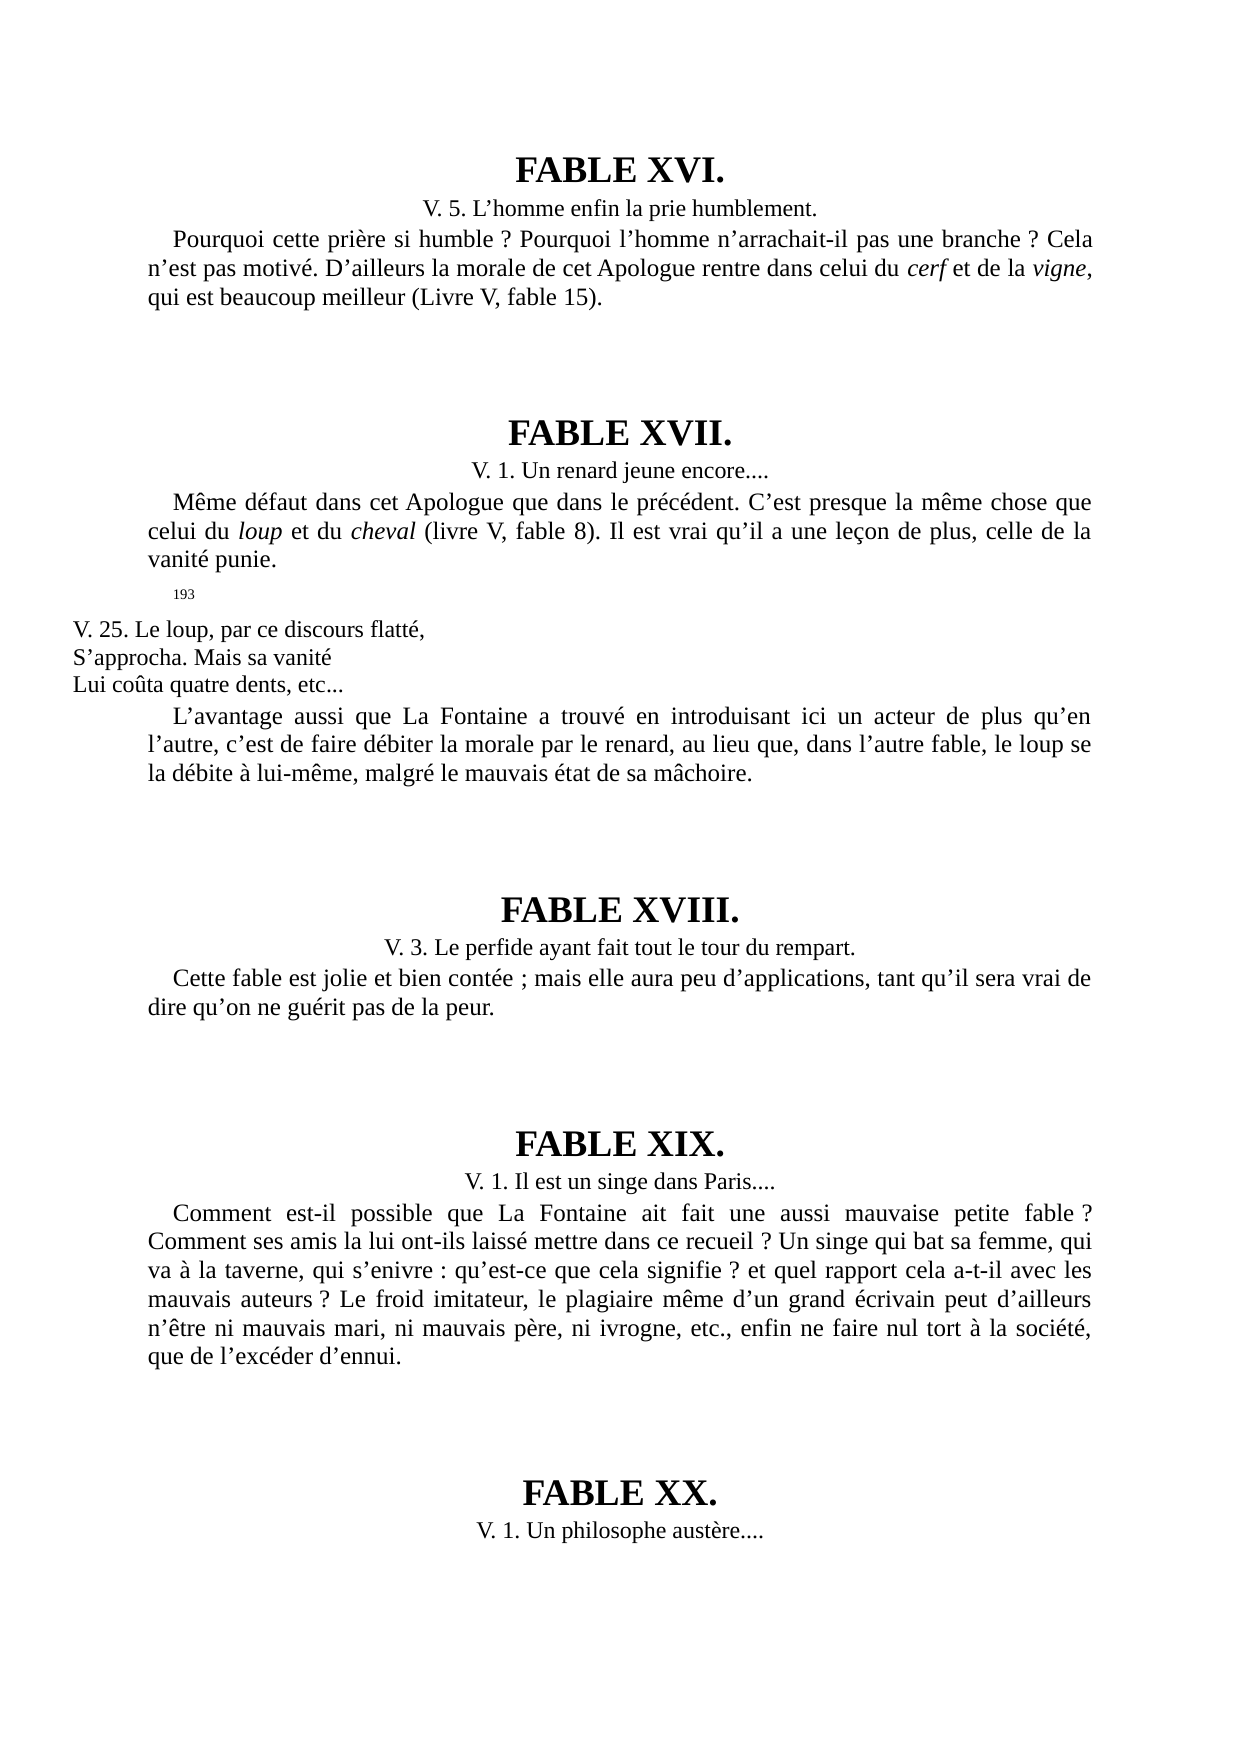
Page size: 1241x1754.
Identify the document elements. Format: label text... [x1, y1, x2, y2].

text 193 [148, 586, 1093, 602]
text Même défaut dans cet Apologue que dans le précédent. C’est presque la même chose que celui du loup et du cheval (livre V, fable 8). Il est vrai qu’il a une leçon de plus, celle de la vanité punie. [148, 487, 1093, 573]
subtitle FABLE XVI. [148, 148, 1093, 191]
text Cette fable est jolie et bien contée ; mais elle aura peu d’applications, tant qu’il sera vrai de dire qu’on ne guérit pas de la peur. [148, 963, 1093, 1021]
subtitle FABLE XIX. [148, 1121, 1093, 1164]
subtitle FABLE XVII. [148, 410, 1093, 453]
text L’avantage aussi que La Fontaine a trouvé en introduisant ici un acteur de plus qu’en l’autre, c’est de faire débiter la morale par le renard, au lieu que, dans l’autre fable, le loup se la débite à lui-même, malgré le mauvais état de sa mâchoire. [148, 701, 1093, 787]
text V. 5. L’homme enfin la prie humblement. [148, 194, 1093, 221]
text Lui coûta quatre dents, etc... [73, 670, 1093, 698]
text S’approcha. Mais sa vanité [73, 643, 1093, 670]
subtitle FABLE XX. [148, 1470, 1093, 1513]
text V. 1. Un philosophe austère.... [148, 1516, 1093, 1544]
text Pourquoi cette prière si humble ? Pourquoi l’homme n’arrachait-il pas une branche ? Cela n’est pas motivé. D’ailleurs la morale de cet Apologue rentre dans celui du cerf et de la vigne, qui est beaucoup meilleur (Livre V, fable 15). [148, 224, 1093, 310]
text V. 1. Un renard jeune encore.... [148, 456, 1093, 484]
text V. 1. Il est un singe dans Paris.... [148, 1167, 1093, 1195]
subtitle FABLE XVIII. [148, 887, 1093, 930]
text V. 25. Le loup, par ce discours flatté, [73, 615, 1093, 643]
text Comment est-il possible que La Fontaine ait fait une aussi mauvaise petite fable ? Comment ses amis la lui ont-ils laissé mettre dans ce recueil ? Un singe qui bat sa femme, qui va à la taverne, qui s’enivre : qu’est-ce que cela signifie ? et quel rapport cela a-t-il avec les mauvais auteurs ? Le froid imitateur, le plagiaire même d’un grand écrivain peut d’ailleurs n’être ni mauvais mari, ni mauvais père, ni ivrogne, etc., enfin ne faire nul tort à la société, que de l’excéder d’ennui. [148, 1198, 1093, 1370]
text V. 3. Le perfide ayant fait tout le tour du rempart. [148, 933, 1093, 961]
